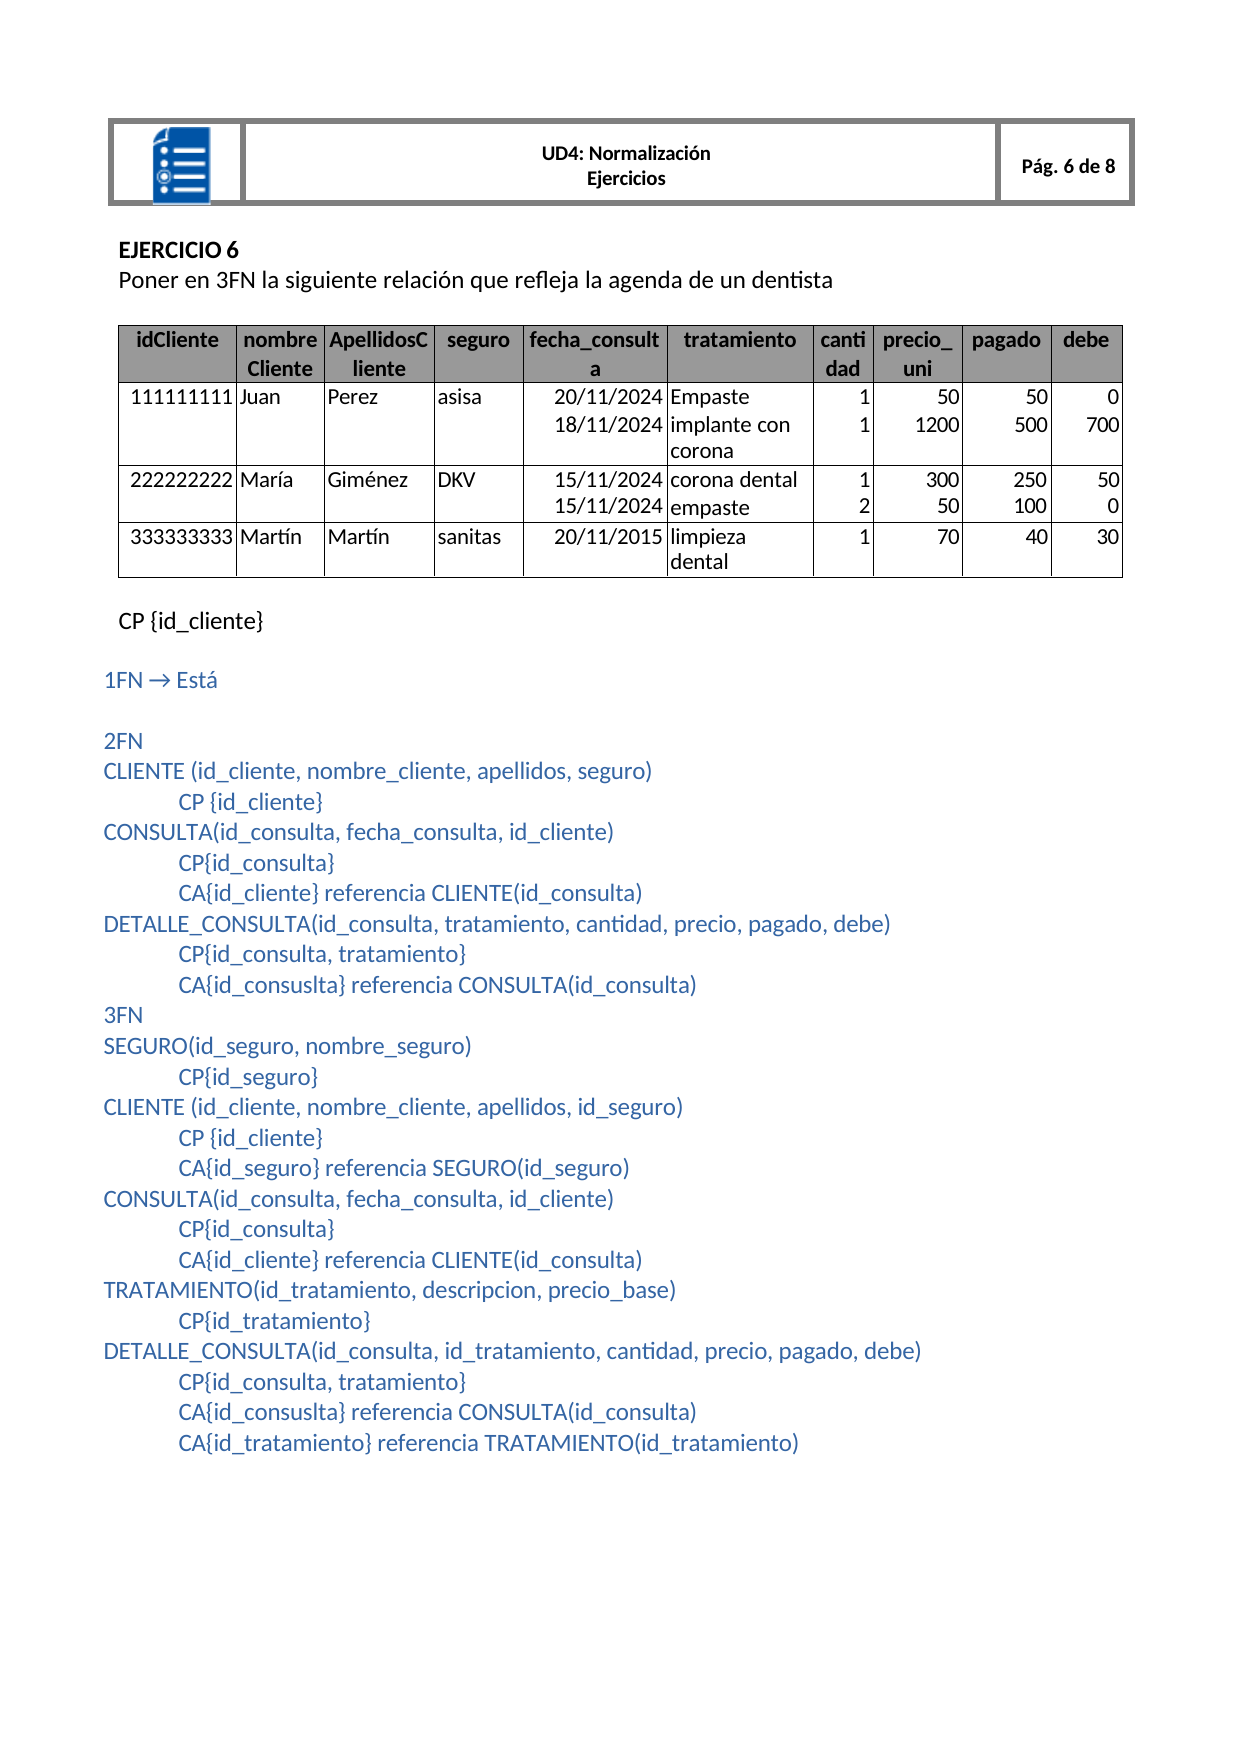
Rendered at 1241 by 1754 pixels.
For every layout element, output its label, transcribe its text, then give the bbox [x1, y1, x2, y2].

table_header debe [1052, 326, 1122, 382]
text 3FN [103, 999, 1166, 1030]
text CP{id_seguro} [103, 1061, 1166, 1091]
text CA{id_consuslta} referencia CONSULTA(id_consulta) [103, 969, 1166, 999]
text CA{id_cliente} referencia CLIENTE(id_consulta) [118, 877, 1166, 908]
table_cell 15/11/2024 15/11/2024 [524, 466, 667, 521]
table_cell Juan [237, 383, 324, 465]
table_header fecha_consult a [524, 326, 667, 382]
table_cell 1 [814, 523, 873, 576]
table_header nombre Cliente [237, 326, 324, 382]
table_cell 70 [874, 523, 962, 576]
table_header pagado [963, 326, 1051, 382]
table_cell DKV [435, 466, 523, 521]
table_cell María [237, 466, 324, 521]
table_cell 1 1 [814, 383, 873, 465]
table_cell 1 2 [814, 466, 873, 521]
text CP{id_consulta} [103, 1213, 1166, 1244]
table_header tratamiento [668, 326, 813, 382]
table_header seguro [435, 326, 523, 382]
text SEGURO(id_seguro, nombre_seguro) [103, 1030, 1166, 1061]
table_cell 300 50 [874, 466, 962, 521]
text CP{id_consulta, tratamiento} [103, 938, 1166, 969]
text Poner en 3FN la siguiente relación que refleja la agenda de un dentista [118, 264, 1166, 295]
table_cell Martín [325, 523, 434, 576]
table_cell sanitas [435, 523, 523, 576]
picture [152, 127, 211, 205]
table_cell 20/11/2024 18/11/2024 [524, 383, 667, 465]
text CLIENTE (id_cliente, nombre_cliente, apellidos, id_seguro) [103, 1091, 1166, 1122]
text CP{id_tratamiento} [103, 1305, 1166, 1335]
table_cell limpieza dental [668, 523, 813, 576]
text CA{id_tratamiento} referencia TRATAMIENTO(id_tratamiento) [103, 1427, 1166, 1457]
text CP {id_cliente} [118, 605, 1166, 636]
table_header canti dad [814, 326, 873, 382]
table_cell corona dental empaste [668, 466, 813, 521]
table_cell 50 0 [1052, 466, 1122, 521]
table_cell Perez [325, 383, 434, 465]
table_cell Empaste implante con corona [668, 383, 813, 465]
text CA{id_consuslta} referencia CONSULTA(id_consulta) [103, 1396, 1166, 1427]
table_cell 50 1200 [874, 383, 962, 465]
text CA{id_cliente} referencia CLIENTE(id_consulta) [118, 1244, 1166, 1274]
table_cell 50 500 [963, 383, 1051, 465]
text TRATAMIENTO(id_tratamiento, descripcion, precio_base) [103, 1274, 1166, 1305]
text 2FN [103, 725, 1166, 755]
text CP {id_cliente} [118, 1122, 1166, 1152]
table_cell 111111111 [119, 383, 236, 465]
table_cell 40 [963, 523, 1051, 576]
text 1FN → Está [103, 664, 1166, 694]
table_cell Giménez [325, 466, 434, 521]
text CP{id_consulta} [103, 847, 1166, 877]
text DETALLE_CONSULTA(id_consulta, tratamiento, cantidad, precio, pagado, debe) [103, 908, 1166, 938]
table_cell 20/11/2015 [524, 523, 667, 576]
table_cell asisa [435, 383, 523, 465]
table_header idCliente [119, 326, 236, 382]
text CONSULTA(id_consulta, fecha_consulta, id_cliente) [103, 816, 1166, 847]
text CA{id_seguro} referencia SEGURO(id_seguro) [118, 1152, 1166, 1183]
table_cell 0 700 [1052, 383, 1122, 465]
table_cell 30 [1052, 523, 1122, 576]
subtitle EJERCICIO 6 [118, 234, 1166, 264]
table_header precio_ uni [874, 326, 962, 382]
table_cell 333333333 [119, 523, 236, 576]
table_cell 250 100 [963, 466, 1051, 521]
text CP{id_consulta, tratamiento} [103, 1366, 1166, 1396]
text CONSULTA(id_consulta, fecha_consulta, id_cliente) [103, 1183, 1166, 1213]
table_header ApellidosC liente [325, 326, 434, 382]
text DETALLE_CONSULTA(id_consulta, id_tratamiento, cantidad, precio, pagado, debe) [103, 1335, 1166, 1366]
text CLIENTE (id_cliente, nombre_cliente, apellidos, seguro) [103, 755, 1166, 786]
text CP {id_cliente} [118, 786, 1166, 816]
table_cell Martín [237, 523, 324, 576]
table_cell 222222222 [119, 466, 236, 521]
